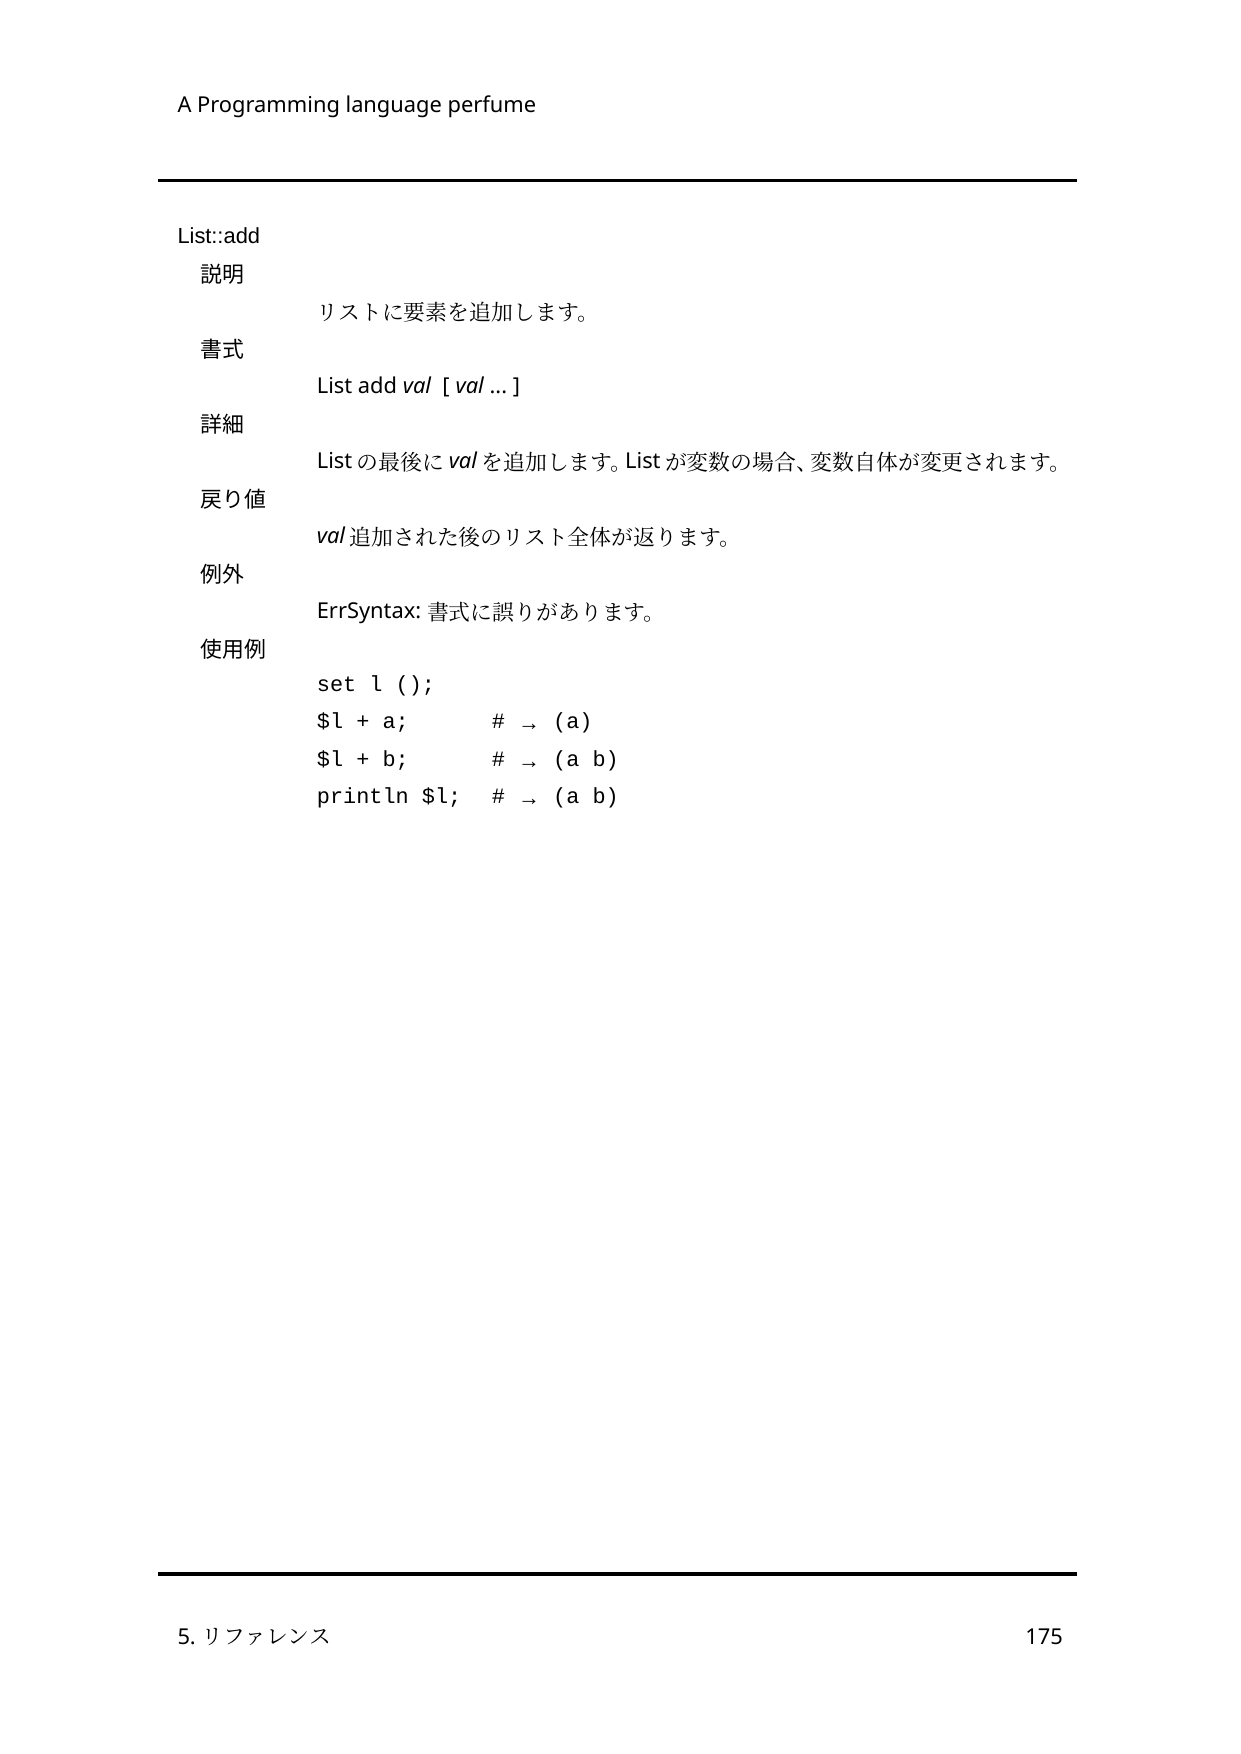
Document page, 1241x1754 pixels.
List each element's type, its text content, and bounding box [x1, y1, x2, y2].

table_cell 詳細 [200, 404, 317, 479]
table_cell ErrSyntax: 書式に誤りがあります。 [317, 554, 1063, 629]
table_cell 例外 [200, 554, 317, 629]
table_cell 戻り値 [200, 479, 317, 554]
table_cell 書式 [200, 329, 317, 404]
table_cell val追加された後のリスト全体が返ります。 [317, 479, 1063, 554]
table_header リストに要素を追加します。 [317, 254, 1063, 329]
table_header 説明 [200, 254, 317, 329]
table_cell 使用例 [200, 629, 317, 817]
table_cell Listの最後にvalを追加します。Listが変数の場合、変数自体が変更されます。 [317, 404, 1063, 479]
table_cell set l (); $l + a; # → (a) $l + b; # → (a b) println $l; # → (a b) [317, 629, 1063, 817]
subtitle List::add [177, 217, 1063, 254]
table_cell List add val [ val ... ] [317, 329, 1063, 404]
